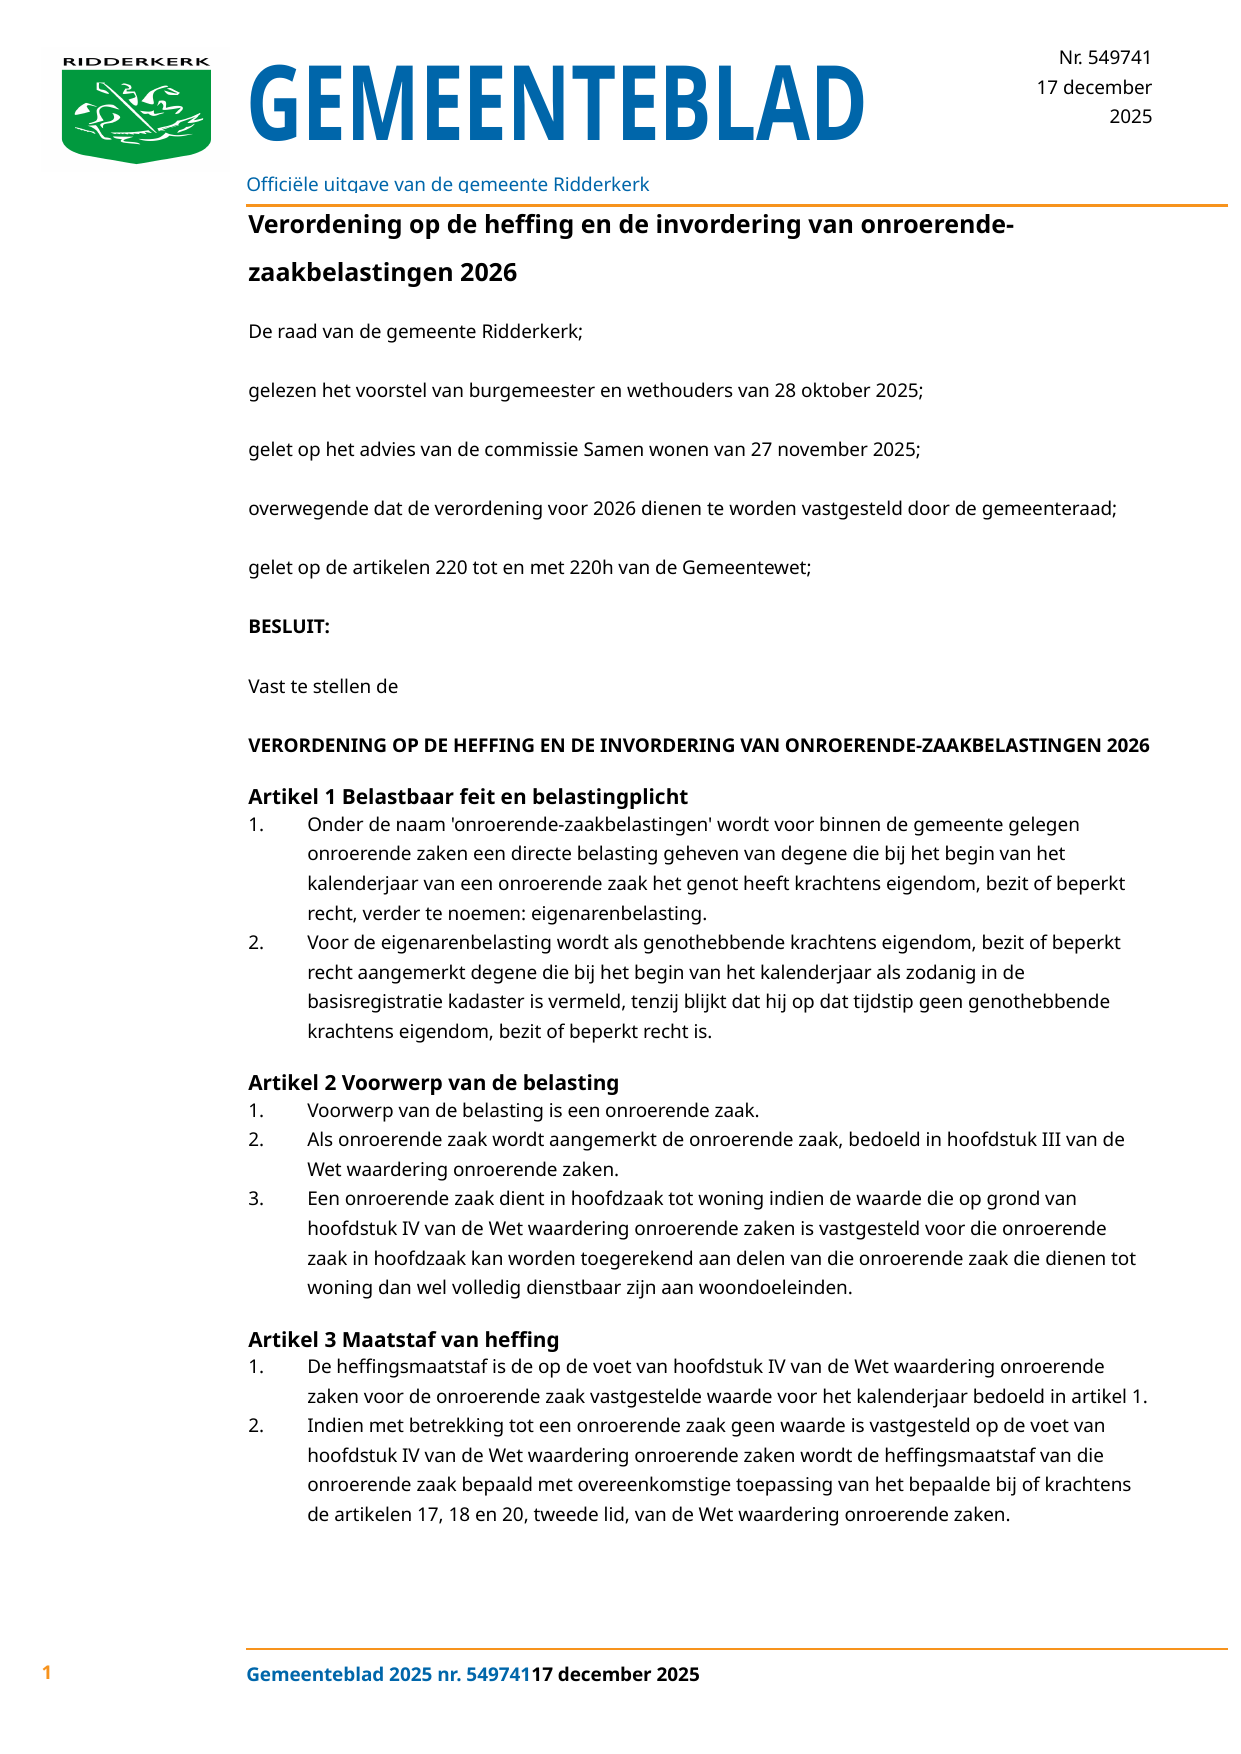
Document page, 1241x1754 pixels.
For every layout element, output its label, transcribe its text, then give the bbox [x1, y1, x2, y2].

list Onder de naam 'onroerende-zaakbelastingen' wordt voor binnen de gemeente gelegen onroerende zaken een directe belasting geheven van degene die bij het begin van het kalenderjaar van een onroerende zaak het genot heeft krachtens eigendom, bezit of beperkt recht, verder te noemen: eigenarenbelasting. [248, 811, 1152, 925]
text gelet op het advies van de commissie Samen wonen van 27 november 2025; [248, 436, 1152, 462]
text overwegende dat de verordening voor 2026 dienen te worden vastgesteld door de gemeenteraad; [248, 495, 1152, 521]
text Artikel 3 Maatstaf van heffing [248, 1325, 1152, 1353]
text Artikel 1 Belastbaar feit en belastingplicht [248, 782, 1152, 811]
text VERORDENING OP DE HEFFING EN DE INVORDERING VAN ONROERENDE-ZAAKBELASTINGEN 2026 [248, 732, 1152, 758]
text Vast te stellen de [248, 673, 1152, 699]
text De raad van de gemeente Ridderkerk; [248, 318, 1152, 344]
text gelezen het voorstel van burgemeester en wethouders van 28 oktober 2025; [248, 377, 1152, 403]
list De heffingsmaatstaf is de op de voet van hoofdstuk IV van de Wet waardering onroerende zaken voor de onroerende zaak vastgestelde waarde voor het kalenderjaar bedoeld in artikel 1. [248, 1353, 1152, 1408]
list Als onroerende zaak wordt aangemerkt de onroerende zaak, bedoeld in hoofdstuk III van de Wet waardering onroerende zaken. [248, 1126, 1152, 1182]
picture [41, 47, 231, 172]
text BESLUIT: [248, 614, 1152, 639]
list Een onroerende zaak dient in hoofdzaak tot woning indien de waarde die op grond van hoofdstuk IV van de Wet waardering onroerende zaken is vastgesteld voor die onroerende zaak in hoofdzaak kan worden toegerekend aan delen van die onroerende zaak die dienen tot woning dan wel volledig dienstbaar zijn aan woondoeleinden. [248, 1186, 1152, 1300]
list Indien met betrekking tot een onroerende zaak geen waarde is vastgesteld op de voet van hoofdstuk IV van de Wet waardering onroerende zaken wordt de heffingsmaatstaf van die onroerende zaak bepaald met overeenkomstige toepassing van het bepaalde bij of krachtens de artikelen 17, 18 en 20, tweede lid, van de Wet waardering onroerende zaken. [248, 1412, 1152, 1527]
text gelet op de artikelen 220 tot en met 220h van de Gemeentewet; [248, 554, 1152, 580]
text Artikel 2 Voorwerp van de belasting [248, 1068, 1152, 1097]
list Voor de eigenarenbelasting wordt als genothebbende krachtens eigendom, bezit of beperkt recht aangemerkt degene die bij het begin van het kalenderjaar als zodanig in de basisregistratie kadaster is vermeld, tenzij blijkt dat hij op dat tijdstip geen genothebbende krachtens eigendom, bezit of beperkt recht is. [248, 929, 1152, 1044]
text Verordening op de heffing en de invordering van onroerende-zaakbelastingen 2026 [248, 207, 1152, 288]
list Voorwerp van de belasting is een onroerende zaak. [248, 1097, 1152, 1123]
